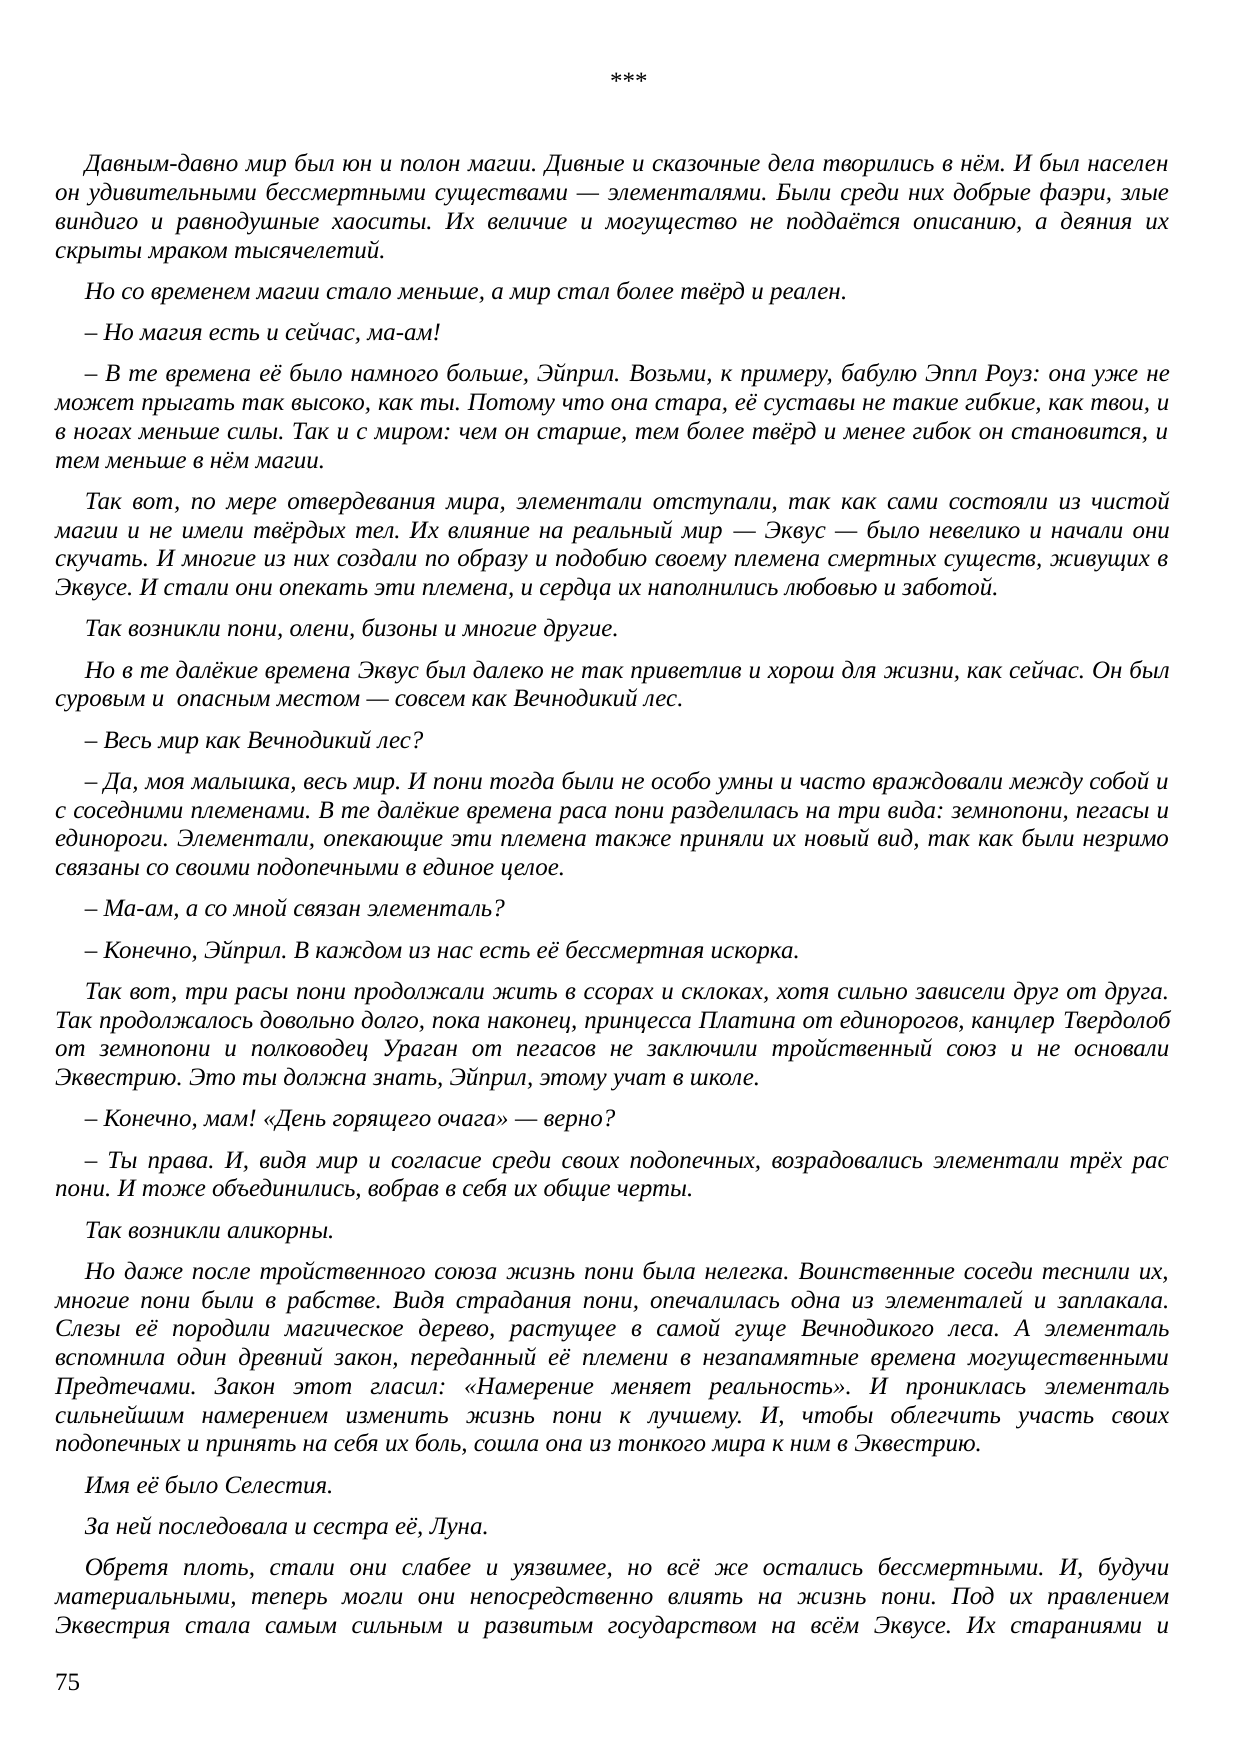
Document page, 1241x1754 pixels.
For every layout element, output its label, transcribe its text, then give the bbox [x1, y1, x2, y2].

text – Весь мир как Вечнодикий лес? [55, 725, 1173, 753]
text *** [55, 66, 1173, 95]
text Обретя плоть, стали они слабее и уязвимее, но всё же остались бессмертными. И, будучи материальными, теперь могли они непосредственно влиять на жизнь пони. Под их правлением Эквестрия стала самым сильным и развитым государством на всём Эквусе. Их стараниями и [55, 1552, 1173, 1638]
text Но со временем магии стало меньше, а мир стал более твёрд и реален. [55, 276, 1173, 305]
text – Да, моя малышка, весь мир. И пони тогда были не особо умны и часто враждовали между собой и с соседними племенами. В те далёкие времена раса пони разделилась на три вида: земнопони, пегасы и единороги. Элементали, опекающие эти племена также приняли их новый вид, так как были незримо связаны со своими подопечными в единое целое. [55, 766, 1173, 881]
text – Конечно, Эйприл. В каждом из нас есть её бессмертная искорка. [55, 935, 1173, 963]
text – Ты права. И, видя мир и согласие среди своих подопечных, возрадовались элементали трёх рас пони. И тоже объединились, вобрав в себя их общие черты. [55, 1145, 1173, 1202]
text Так возникли аликорны. [55, 1215, 1173, 1243]
text – Конечно, мам! «День горящего очага» — верно? [55, 1103, 1173, 1132]
text Имя её было Селестия. [55, 1470, 1173, 1498]
text – Ма-ам, а со мной связан элементаль? [55, 893, 1173, 922]
text Так вот, три расы пони продолжали жить в ссорах и склоках, хотя сильно зависели друг от друга. Так продолжалось довольно долго, пока наконец, принцесса Платина от единорогов, канцлер Твердолоб от земнопони и полководец Ураган от пегасов не заключили тройственный союз и не основали Эквестрию. Это ты должна знать, Эйприл, этому учат в школе. [55, 976, 1173, 1091]
text Но в те далёкие времена Эквус был далеко не так приветлив и хорош для жизни, как сейчас. Он был суровым и опасным местом — совсем как Вечнодикий лес. [55, 655, 1173, 712]
text Давным-давно мир был юн и полон магии. Дивные и сказочные дела творились в нём. И был населен он удивительными бессмертными существами — элементалями. Были среди них добрые фаэри, злые виндиго и равнодушные хаоситы. Их величие и могущество не поддаётся описанию, а деяния их скрыты мраком тысячелетий. [55, 148, 1173, 263]
text За ней последовала и сестра её, Луна. [55, 1511, 1173, 1540]
text Так вот, по мере отвердевания мира, элементали отступали, так как сами состояли из чистой магии и не имели твёрдых тел. Их влияние на реальный мир — Эквус — было невелико и начали они скучать. И многие из них создали по образу и подобию своему племена смертных существ, живущих в Эквусе. И стали они опекать эти племена, и сердца их наполнились любовью и заботой. [55, 486, 1173, 601]
text – В те времена её было намного больше, Эйприл. Возьми, к примеру, бабулю Эппл Роуз: она уже не может прыгать так высоко, как ты. Потому что она стара, её суставы не такие гибкие, как твои, и в ногах меньше силы. Так и с миром: чем он старше, тем более твёрд и менее гибок он становится, и тем меньше в нём магии. [55, 358, 1173, 473]
text Но даже после тройственного союза жизнь пони была нелегка. Воинственные соседи теснили их, многие пони были в рабстве. Видя страдания пони, опечалилась одна из элементалей и заплакала. Слезы её породили магическое дерево, растущее в самой гуще Вечнодикого леса. А элементаль вспомнила один древний закон, переданный её племени в незапамятные времена могущественными Предтечами. Закон этот гласил: «Намерение меняет реальность». И прониклась элементаль сильнейшим намерением изменить жизнь пони к лучшему. И, чтобы облегчить участь своих подопечных и принять на себя их боль, сошла она из тонкого мира к ним в Эквестрию. [55, 1256, 1173, 1457]
text Так возникли пони, олени, бизоны и многие другие. [55, 613, 1173, 642]
text – Но магия есть и сейчас, ма-ам! [55, 317, 1173, 346]
